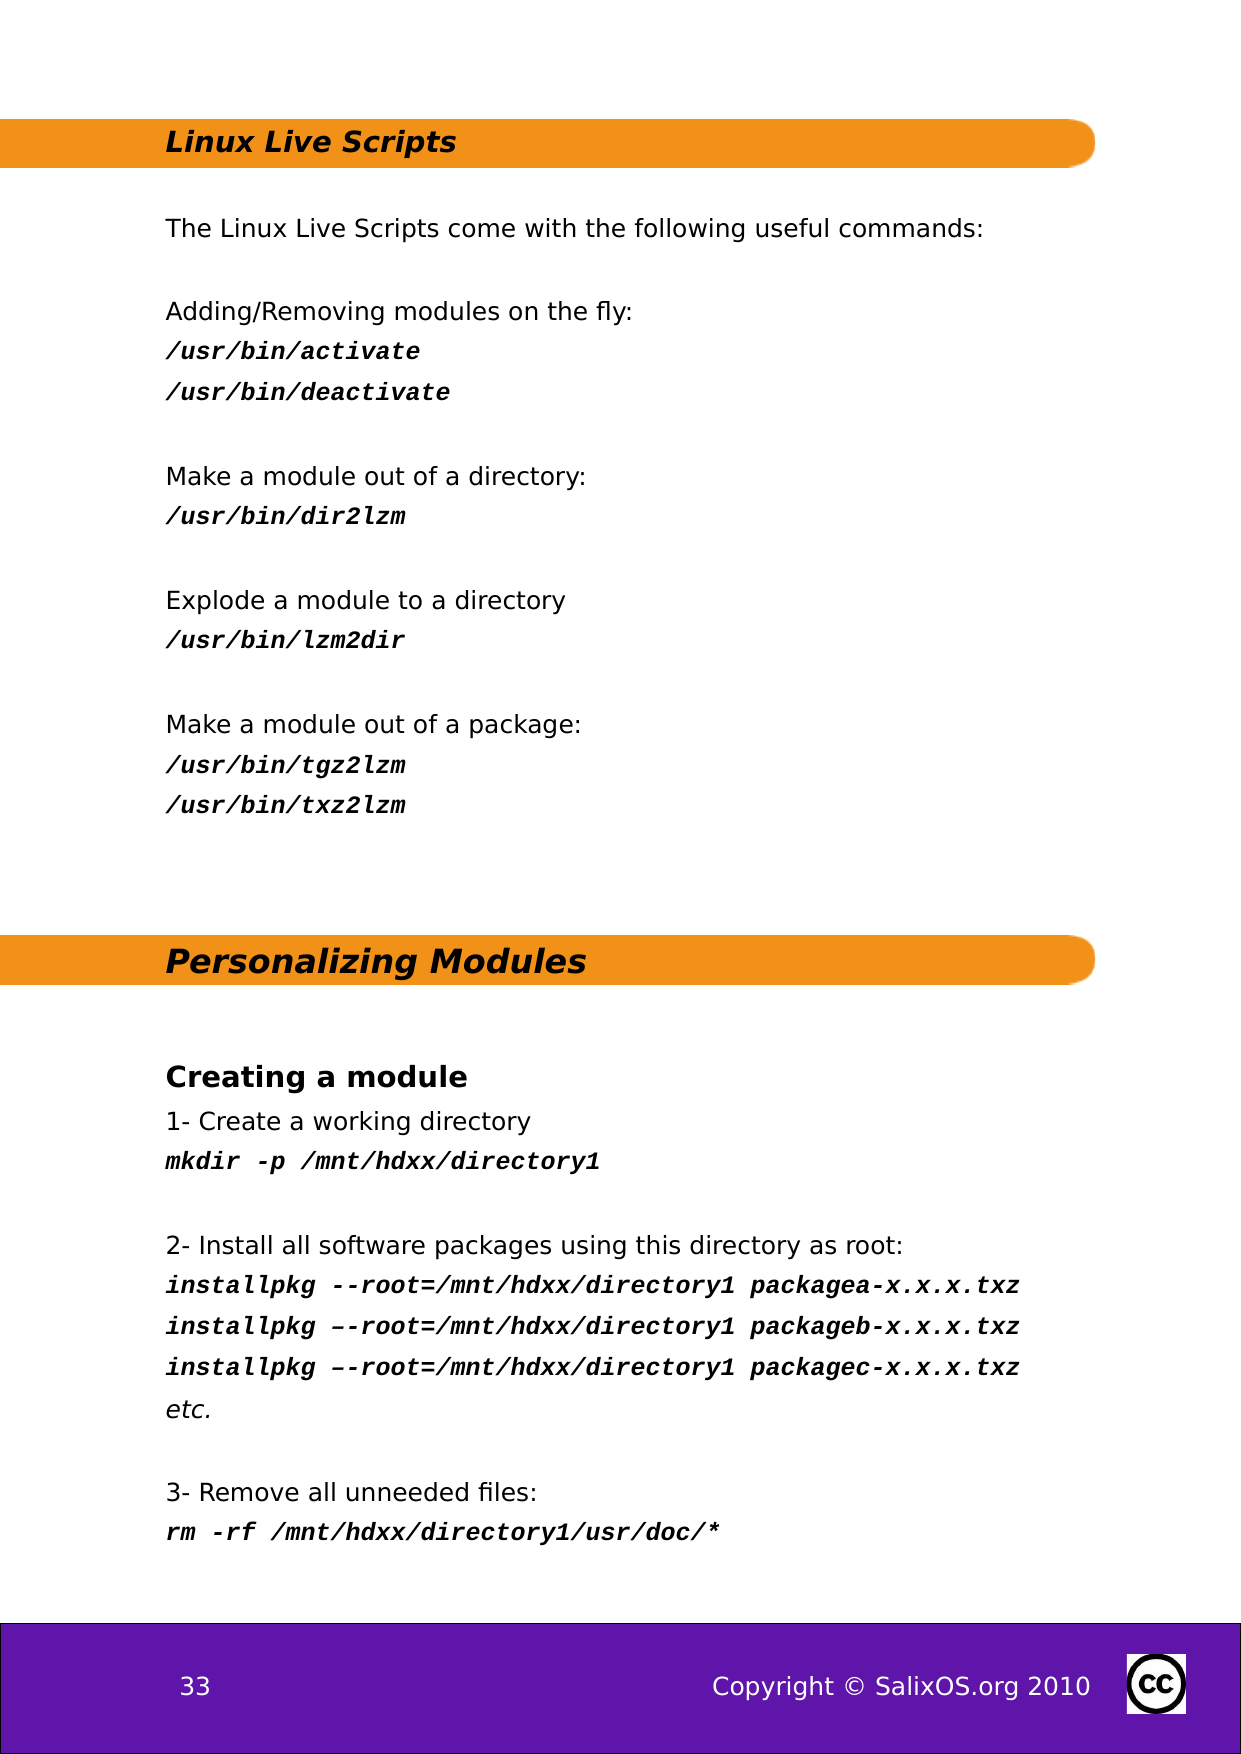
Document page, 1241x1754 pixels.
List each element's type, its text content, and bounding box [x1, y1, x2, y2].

text /usr/bin/activate [165, 339, 1104, 367]
text The Linux Live Scripts come with the following useful commands: [165, 214, 1104, 243]
text etc. [165, 1395, 1104, 1424]
text Make a module out of a directory: [165, 462, 1104, 491]
picture [0, 119, 1096, 168]
text /usr/bin/deactivate [165, 380, 1104, 408]
picture [0, 935, 1096, 985]
text Adding/Removing modules on the fly: [165, 297, 1104, 326]
text /usr/bin/dir2lzm [165, 504, 1104, 532]
text /usr/bin/txz2lzm [165, 793, 1104, 821]
picture [1126, 1654, 1186, 1714]
text Make a module out of a package: [165, 711, 1104, 740]
text rm -rf /mnt/hdxx/directory1/usr/doc/* [165, 1520, 1104, 1548]
text installpkg –-root=/mnt/hdxx/directory1 packageb-x.x.x.txz [165, 1313, 1104, 1342]
text 1- Create a working directory [165, 1107, 1104, 1136]
text /usr/bin/lzm2dir [165, 628, 1104, 656]
text /usr/bin/tgz2lzm [165, 752, 1104, 781]
text mkdir -p /mnt/hdxx/directory1 [165, 1148, 1104, 1177]
text installpkg --root=/mnt/hdxx/directory1 packagea-x.x.x.txz [165, 1272, 1104, 1301]
text 3- Remove all unneeded files: [165, 1478, 1104, 1507]
subtitle Creating a module [165, 1060, 1104, 1094]
text Explode a module to a directory [165, 586, 1104, 616]
text 2- Install all software packages using this directory as root: [165, 1231, 1104, 1260]
text installpkg –-root=/mnt/hdxx/directory1 packagec-x.x.x.txz [165, 1354, 1104, 1382]
